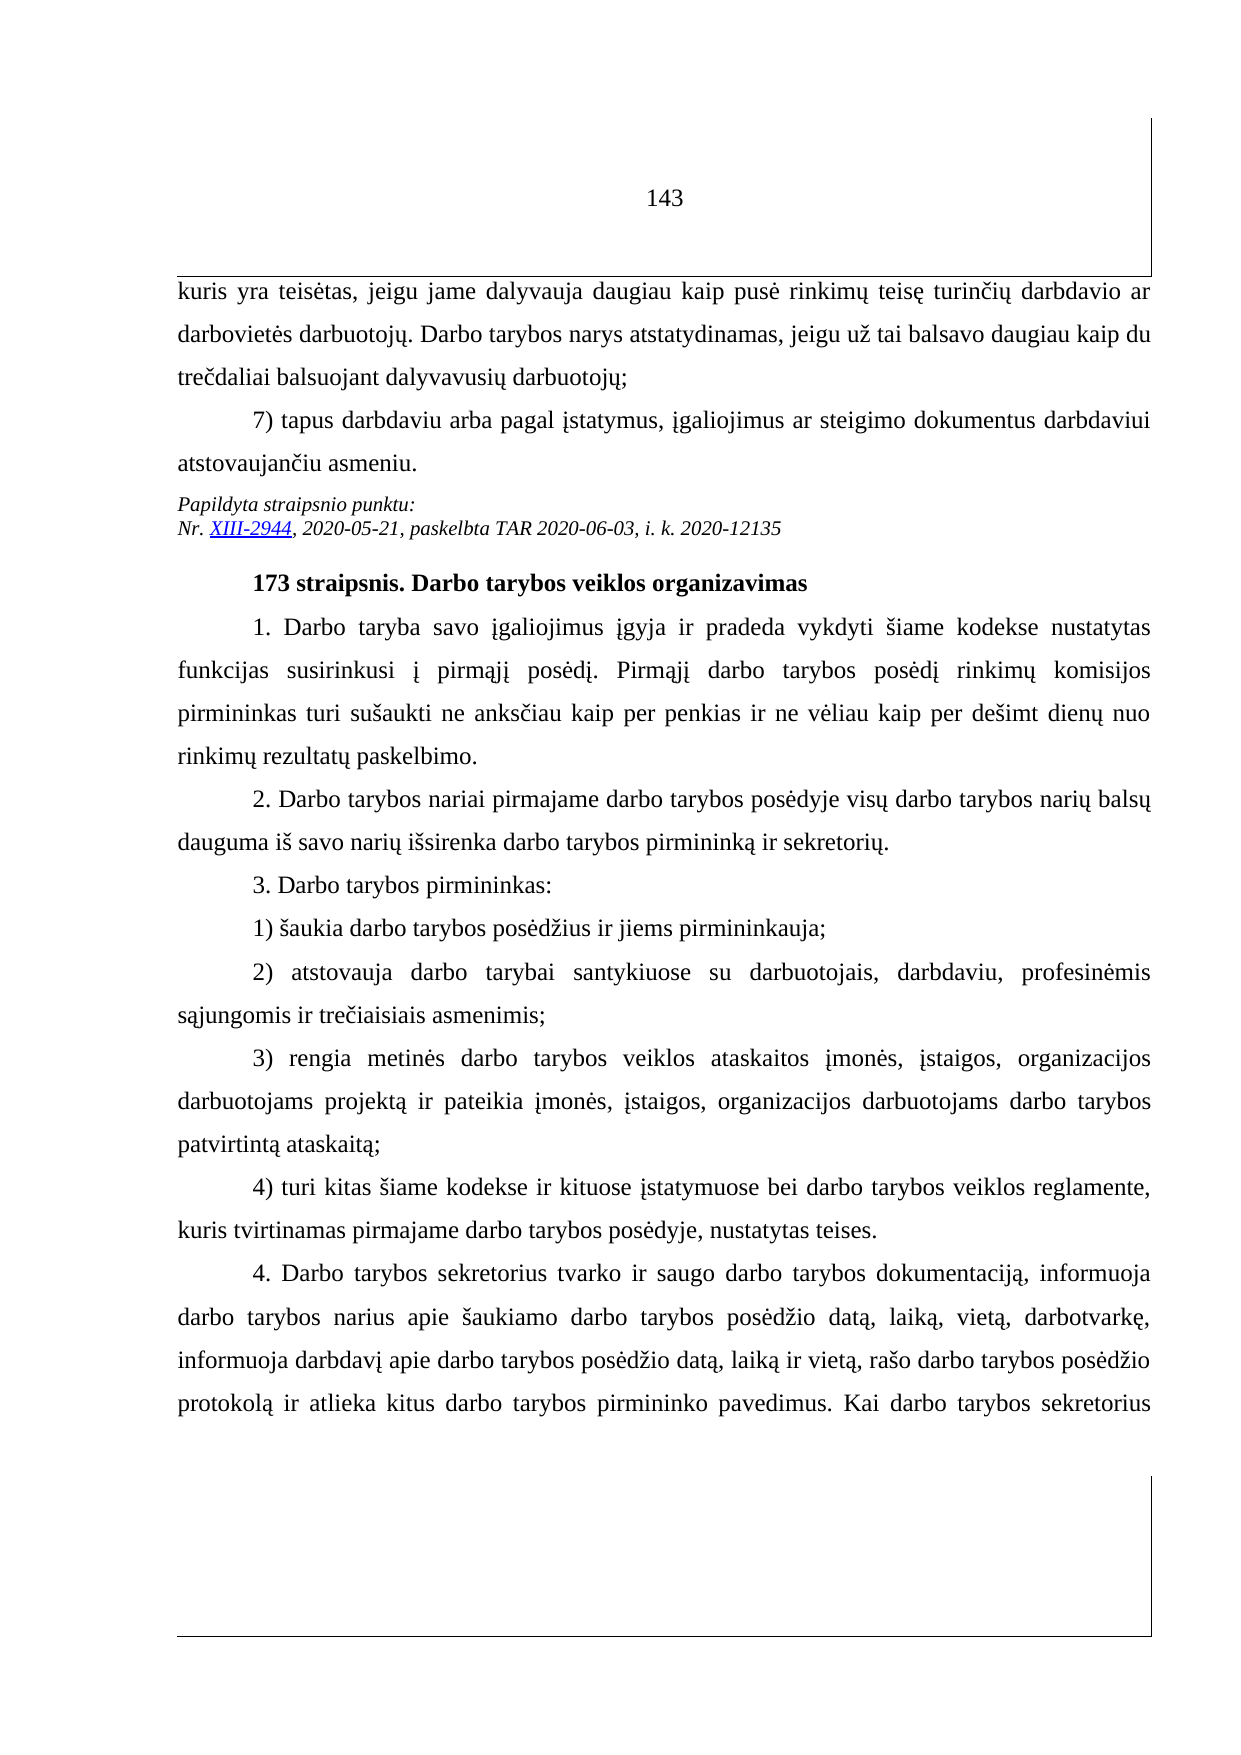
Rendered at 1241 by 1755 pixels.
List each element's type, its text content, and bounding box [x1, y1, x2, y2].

text Nr. XIII-2944, 2020-05-21, paskelbta TAR 2020-06-03, i. k. 2020-12135 [177, 516, 1152, 540]
text 7) tapus darbdaviu arba pagal įstatymus, įgaliojimus ar steigimo dokumentus darbdaviui atstovaujančiu asmeniu. [177, 405, 1152, 477]
text 1) šaukia darbo tarybos posėdžius ir jiems pirmininkauja; [177, 913, 1152, 942]
text 4. Darbo tarybos sekretorius tvarko ir saugo darbo tarybos dokumentaciją, informuoja darbo tarybos narius apie šaukiamo darbo tarybos posėdžio datą, laiką, vietą, darbotvarkę, informuoja darbdavį apie darbo tarybos posėdžio datą, laiką ir vietą, rašo darbo tarybos posėdžio protokolą ir atlieka kitus darbo tarybos pirmininko pavedimus. Kai darbo tarybos sekretorius [177, 1258, 1152, 1417]
subtitle 173 straipsnis. Darbo tarybos veiklos organizavimas [177, 568, 1152, 597]
text Papildyta straipsnio punktu: [177, 492, 1152, 516]
text 3) rengia metinės darbo tarybos veiklos ataskaitos įmonės, įstaigos, organizacijos darbuotojams projektą ir pateikia įmonės, įstaigos, organizacijos darbuotojams darbo tarybos patvirtintą ataskaitą; [177, 1043, 1152, 1158]
text kuris yra teisėtas, jeigu jame dalyvauja daugiau kaip pusė rinkimų teisę turinčių darbdavio ar darbovietės darbuotojų. Darbo tarybos narys atstatydinamas, jeigu už tai balsavo daugiau kaip du trečdaliai balsuojant dalyvavusių darbuotojų; [177, 276, 1152, 391]
text 2. Darbo tarybos nariai pirmajame darbo tarybos posėdyje visų darbo tarybos narių balsų dauguma iš savo narių išsirenka darbo tarybos pirmininką ir sekretorių. [177, 784, 1152, 856]
text 2) atstovauja darbo tarybai santykiuose su darbuotojais, darbdaviu, profesinėmis sąjungomis ir trečiaisiais asmenimis; [177, 957, 1152, 1028]
text 3. Darbo tarybos pirmininkas: [177, 870, 1152, 899]
text 4) turi kitas šiame kodekse ir kituose įstatymuose bei darbo tarybos veiklos reglamente, kuris tvirtinamas pirmajame darbo tarybos posėdyje, nustatytas teises. [177, 1172, 1152, 1244]
text 1. Darbo taryba savo įgaliojimus įgyja ir pradeda vykdyti šiame kodekse nustatytas funkcijas susirinkusi į pirmąjį posėdį. Pirmąjį darbo tarybos posėdį rinkimų komisijos pirmininkas turi sušaukti ne anksčiau kaip per penkias ir ne vėliau kaip per dešimt dienų nuo rinkimų rezultatų paskelbimo. [177, 612, 1152, 770]
